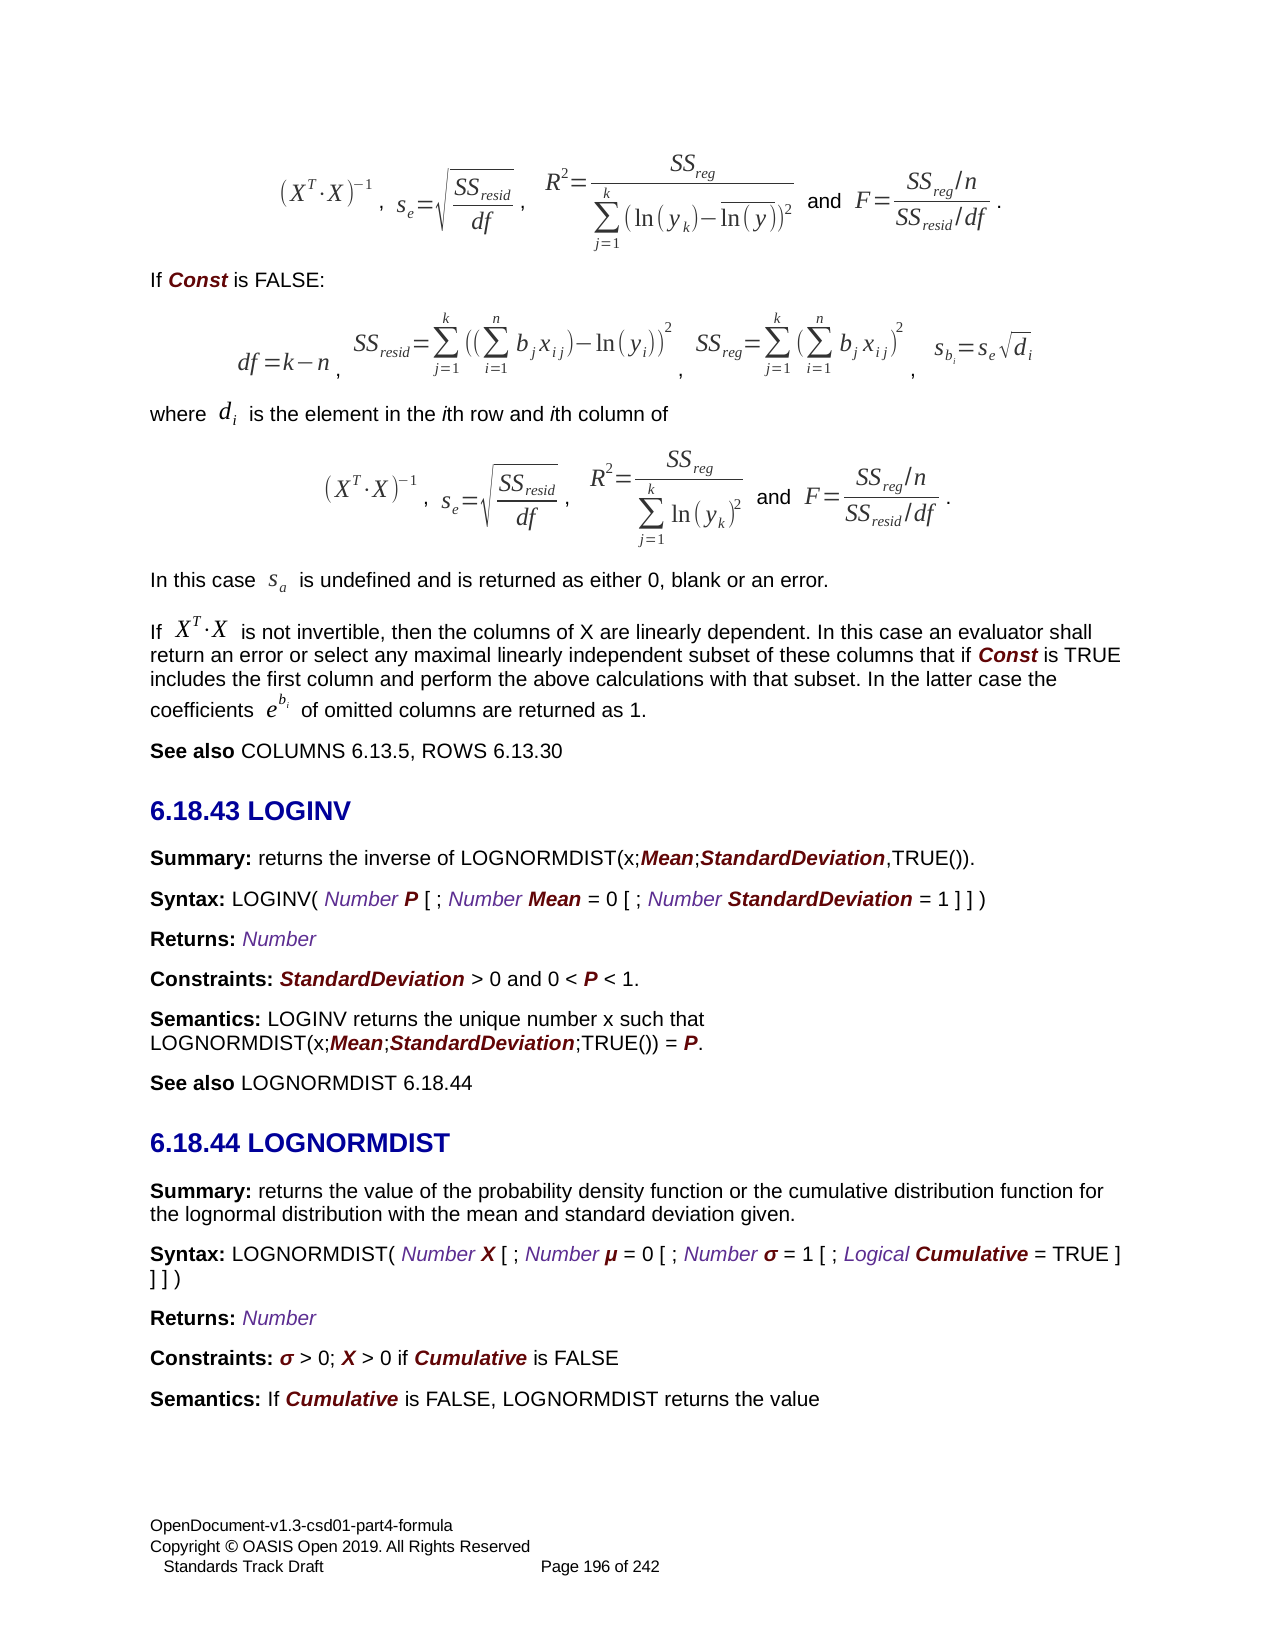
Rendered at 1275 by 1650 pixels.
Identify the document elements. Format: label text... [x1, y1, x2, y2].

text Semantics: LOGINV returns the unique number x such that LOGNORMDIST(x;Mean;StandardDeviation;TRUE()) = P. [150, 1008, 1125, 1055]
text Summary: returns the value of the probability density function or the cumulative distribution function for the lognormal distribution with the mean and standard deviation given. [150, 1179, 1125, 1226]
subtitle LOGINV [150, 796, 1125, 826]
text Semantics: If Cumulative is FALSE, LOGNORMDIST returns the value [150, 1387, 1125, 1411]
text , , , [150, 309, 1125, 381]
text If Const is FALSE: [150, 269, 1125, 292]
text Syntax: LOGNORMDIST( Number X [ ; Number μ = 0 [ ; Number σ = 1 [ ; Logical Cumulative = TRUE ] ] ] ) [150, 1243, 1125, 1290]
text See also COLUMNS 6.13.5, ROWS 6.13.30 [150, 739, 1125, 763]
text See also LOGNORMDIST 6.18.44 [150, 1071, 1125, 1095]
subtitle LOGNORMDIST [150, 1128, 1125, 1158]
text Constraints: σ > 0; X > 0 if Cumulative is FALSE [150, 1347, 1125, 1370]
text , , and . [150, 150, 1125, 252]
text , , and . [150, 446, 1125, 548]
text where is the element in the ith row and ith column of [150, 398, 1125, 429]
text Returns: Number [150, 927, 1125, 951]
text Syntax: LOGINV( Number P [ ; Number Mean = 0 [ ; Number StandardDeviation = 1 ] ] ) [150, 887, 1125, 911]
text If is not invertible, then the columns of X are linearly dependent. In this case an evaluator shall return an error or select any maximal linearly independent subset of these columns that if Const is TRUE includes the first column and perform the above calculations with that subset. In the latter case the coefficients of omitted columns are returned as 1. [150, 613, 1125, 722]
text Returns: Number [150, 1307, 1125, 1330]
text Summary: returns the inverse of LOGNORMDIST(x;Mean;StandardDeviation,TRUE()). [150, 847, 1125, 870]
text In this case is undefined and is returned as either 0, blank or an error. [150, 565, 1125, 596]
text Constraints: StandardDeviation > 0 and 0 < P < 1. [150, 967, 1125, 991]
